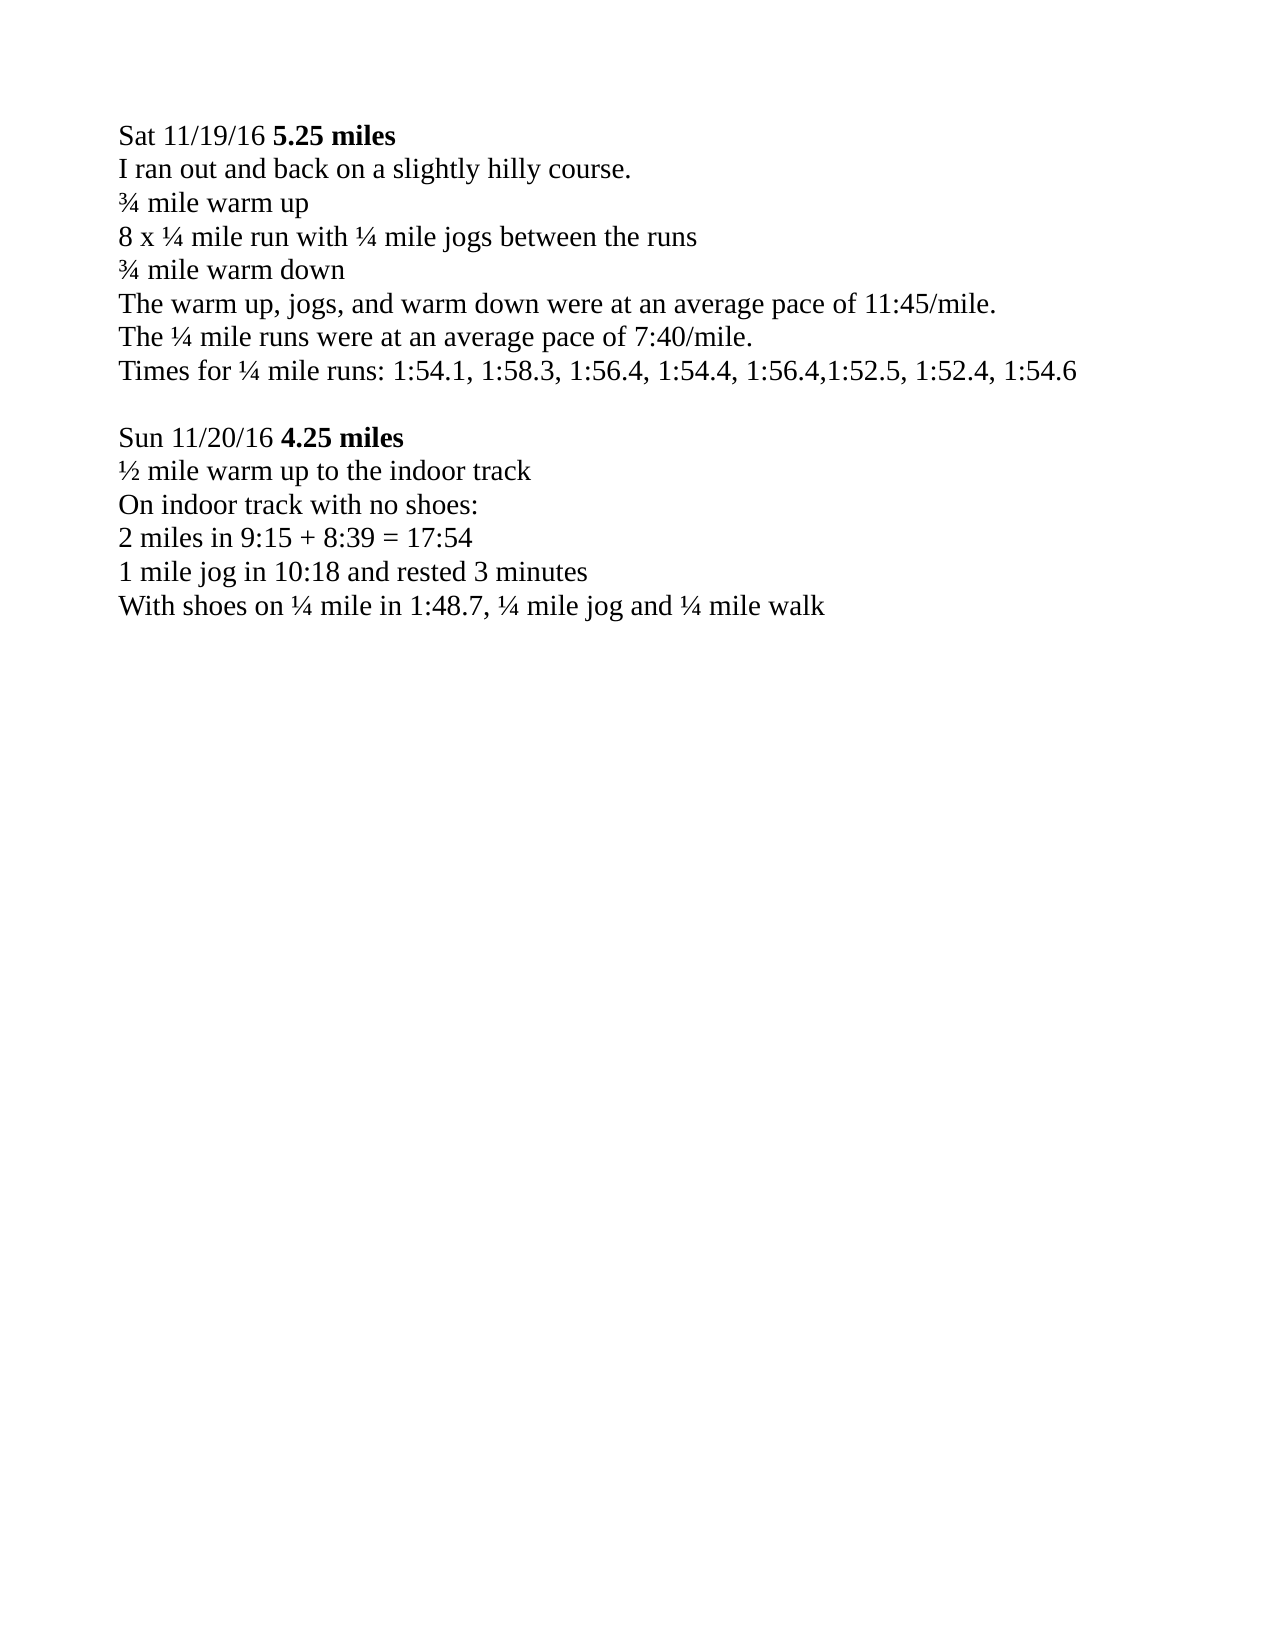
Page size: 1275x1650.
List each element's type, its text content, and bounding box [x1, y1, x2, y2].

text With shoes on ¼ mile in 1:48.7, ¼ mile jog and ¼ mile walk [118, 588, 1157, 621]
text ½ mile warm up to the indoor track [118, 453, 1157, 487]
text 1 mile jog in 10:18 and rested 3 minutes [118, 554, 1157, 588]
text Sun 11/20/16 4.25 miles [118, 420, 1157, 453]
text Sat 11/19/16 5.25 miles [118, 118, 1157, 152]
text The warm up, jogs, and warm down were at an average pace of 11:45/mile. [118, 286, 1157, 319]
text ¾ mile warm down [118, 252, 1157, 286]
text 2 miles in 9:15 + 8:39 = 17:54 [118, 521, 1157, 554]
text 8 x ¼ mile run with ¼ mile jogs between the runs [118, 219, 1157, 252]
text ¾ mile warm up [118, 185, 1157, 219]
text On indoor track with no shoes: [118, 487, 1157, 521]
text I ran out and back on a slightly hilly course. [118, 152, 1157, 185]
text The ¼ mile runs were at an average pace of 7:40/mile. [118, 319, 1157, 353]
text Times for ¼ mile runs: 1:54.1, 1:58.3, 1:56.4, 1:54.4, 1:56.4,1:52.5, 1:52.4, 1:54.6 [118, 353, 1157, 386]
